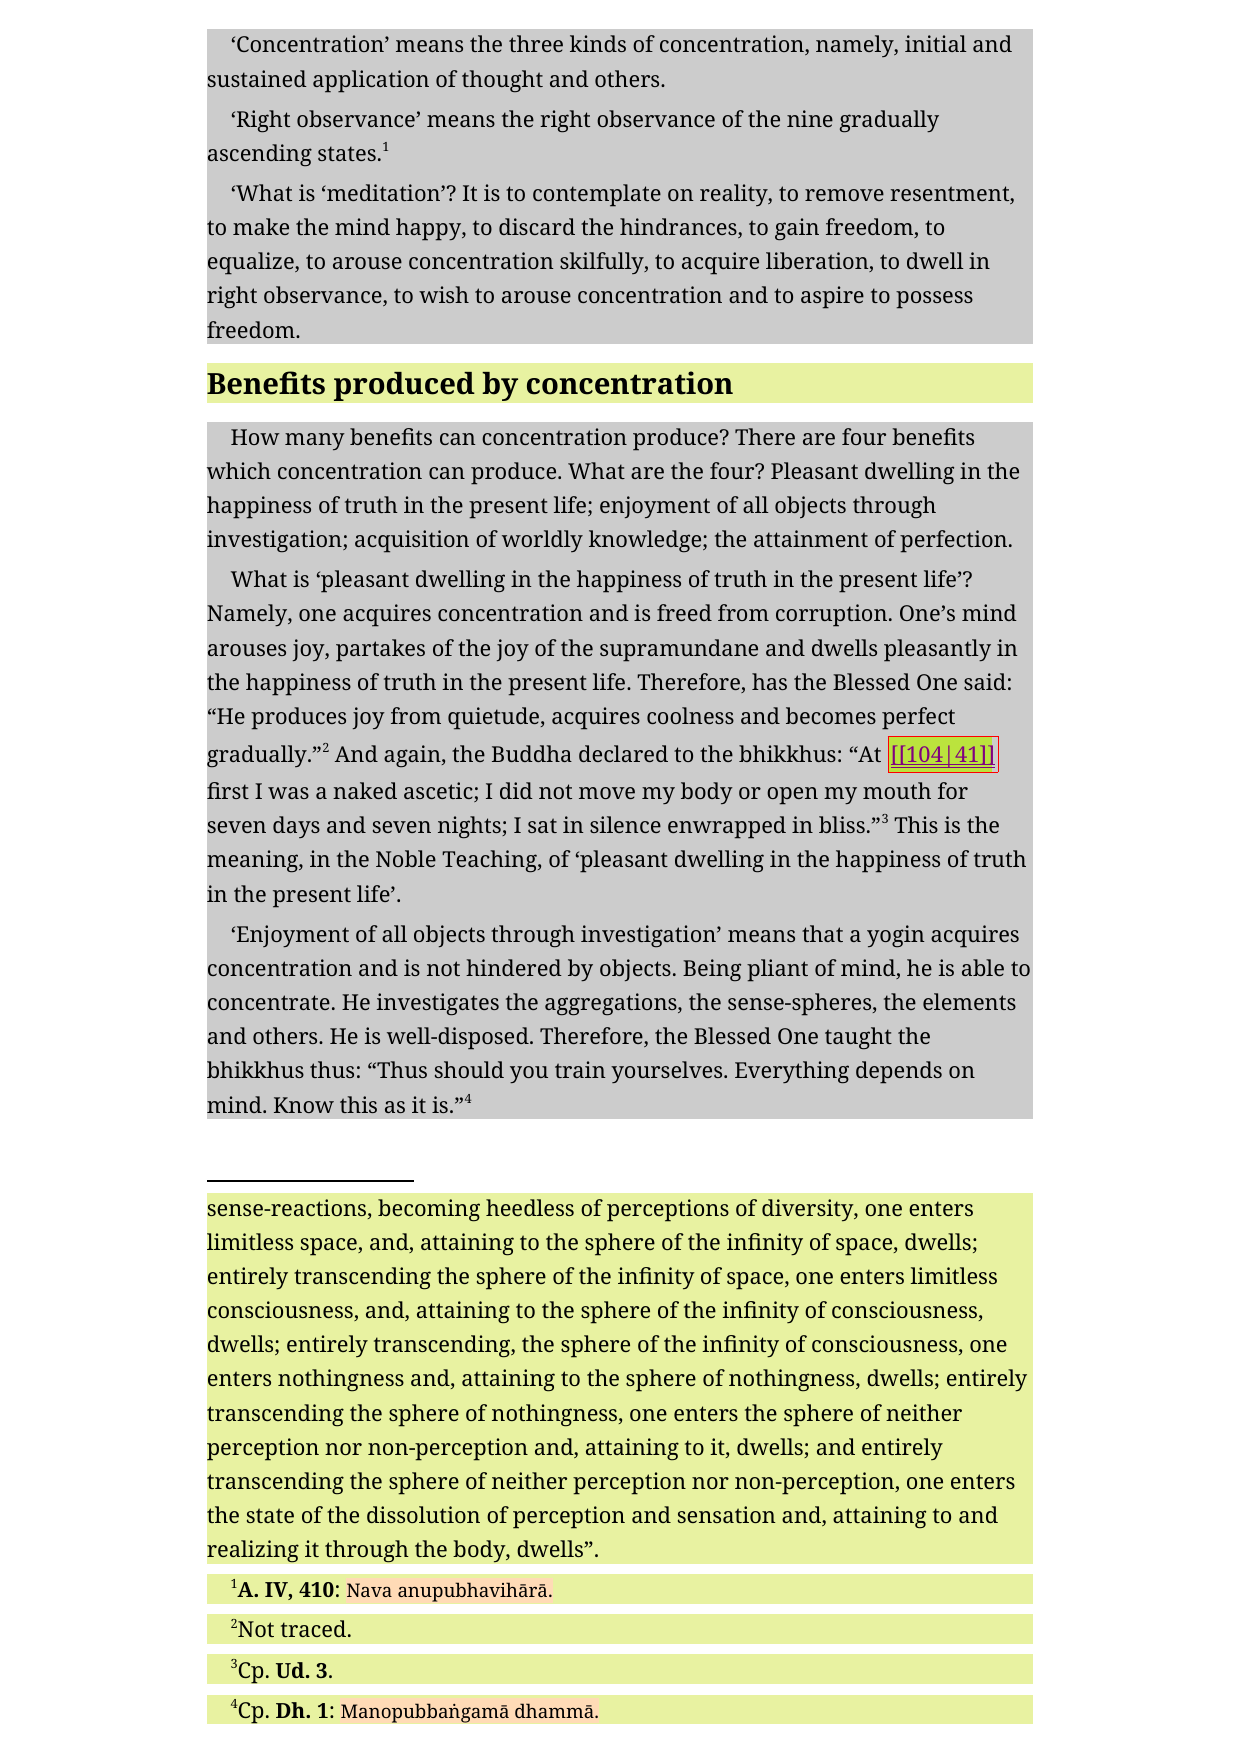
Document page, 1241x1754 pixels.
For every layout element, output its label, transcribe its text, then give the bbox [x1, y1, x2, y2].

subtitle Benefits produced by concentration [207, 363, 1033, 403]
text Cp. Dh. 1: Manopubbaṅgamā dhammā. [207, 1695, 1033, 1724]
text Not traced. [207, 1614, 1033, 1644]
text How many benefits can concentration produce? There are four benefits which concentration can produce. What are the four? Pleasant dwelling in the happiness of truth in the present life; enjoyment of all objects through investigation; acquisition of worldly knowledge; the attainment of perfection. [207, 422, 1033, 554]
text What is ‘pleasant dwelling in the happiness of truth in the present life’? Namely, one acquires concentration and is freed from corruption. One’s mind arouses joy, partakes of the joy of the supramundane and dwells pleasantly in the happiness of truth in the present life. Therefore, has the Blessed One said: “He produces joy from quietude, acquires coolness and becomes perfect gradually.” And again, the Buddha declared to the bhikkhus: “At [[104|41]] first I was a naked ascetic; I did not move my body or open my mouth for seven days and seven nights; I sat in silence enwrapped in bliss.” This is the meaning, in the Noble Teaching, of ‘pleasant dwelling in the happiness of truth in the present life’. [207, 564, 1033, 908]
text A. IV, 410: Nava anupubhavihārā. [207, 1574, 1033, 1604]
text ‘What is ‘meditation’? It is to contemplate on reality, to remove resentment, to make the mind happy, to discard the hindrances, to gain freedom, to equalize, to arouse concentration skilfully, to acquire liberation, to dwell in right observance, to wish to arouse concentration and to aspire to possess freedom. [207, 178, 1033, 344]
text sense-reactions, becoming heedless of perceptions of diversity, one enters limitless space, and, attaining to the sphere of the infinity of space, dwells; entirely transcending the sphere of the infinity of space, one enters limitless consciousness, and, attaining to the sphere of the infinity of consciousness, dwells; entirely transcending, the sphere of the infinity of consciousness, one enters nothingness and, attaining to the sphere of nothingness, dwells; entirely transcending the sphere of nothingness, one enters the sphere of neither perception nor non-perception and, attaining to it, dwells; and entirely transcending the sphere of neither perception nor non-perception, one enters the state of the dissolution of perception and sensation and, attaining to and realizing it through the body, dwells”. [207, 1193, 1033, 1564]
text ‘Right observance’ means the right observance of the nine gradually ascending states. [207, 104, 1033, 168]
text Cp. Ud. 3. [207, 1654, 1033, 1684]
text ‘Concentration’ means the three kinds of concentration, namely, initial and sustained application of thought and others. [207, 29, 1033, 93]
text ‘Enjoyment of all objects through investigation’ means that a yogin acquires concentration and is not hindered by objects. Being pliant of mind, he is able to concentrate. He investigates the aggregations, the sense-spheres, the elements and others. He is well-disposed. Therefore, the Blessed One taught the bhikkhus thus: “Thus should you train yourselves. Everything depends on mind. Know this as it is.” [207, 919, 1033, 1119]
